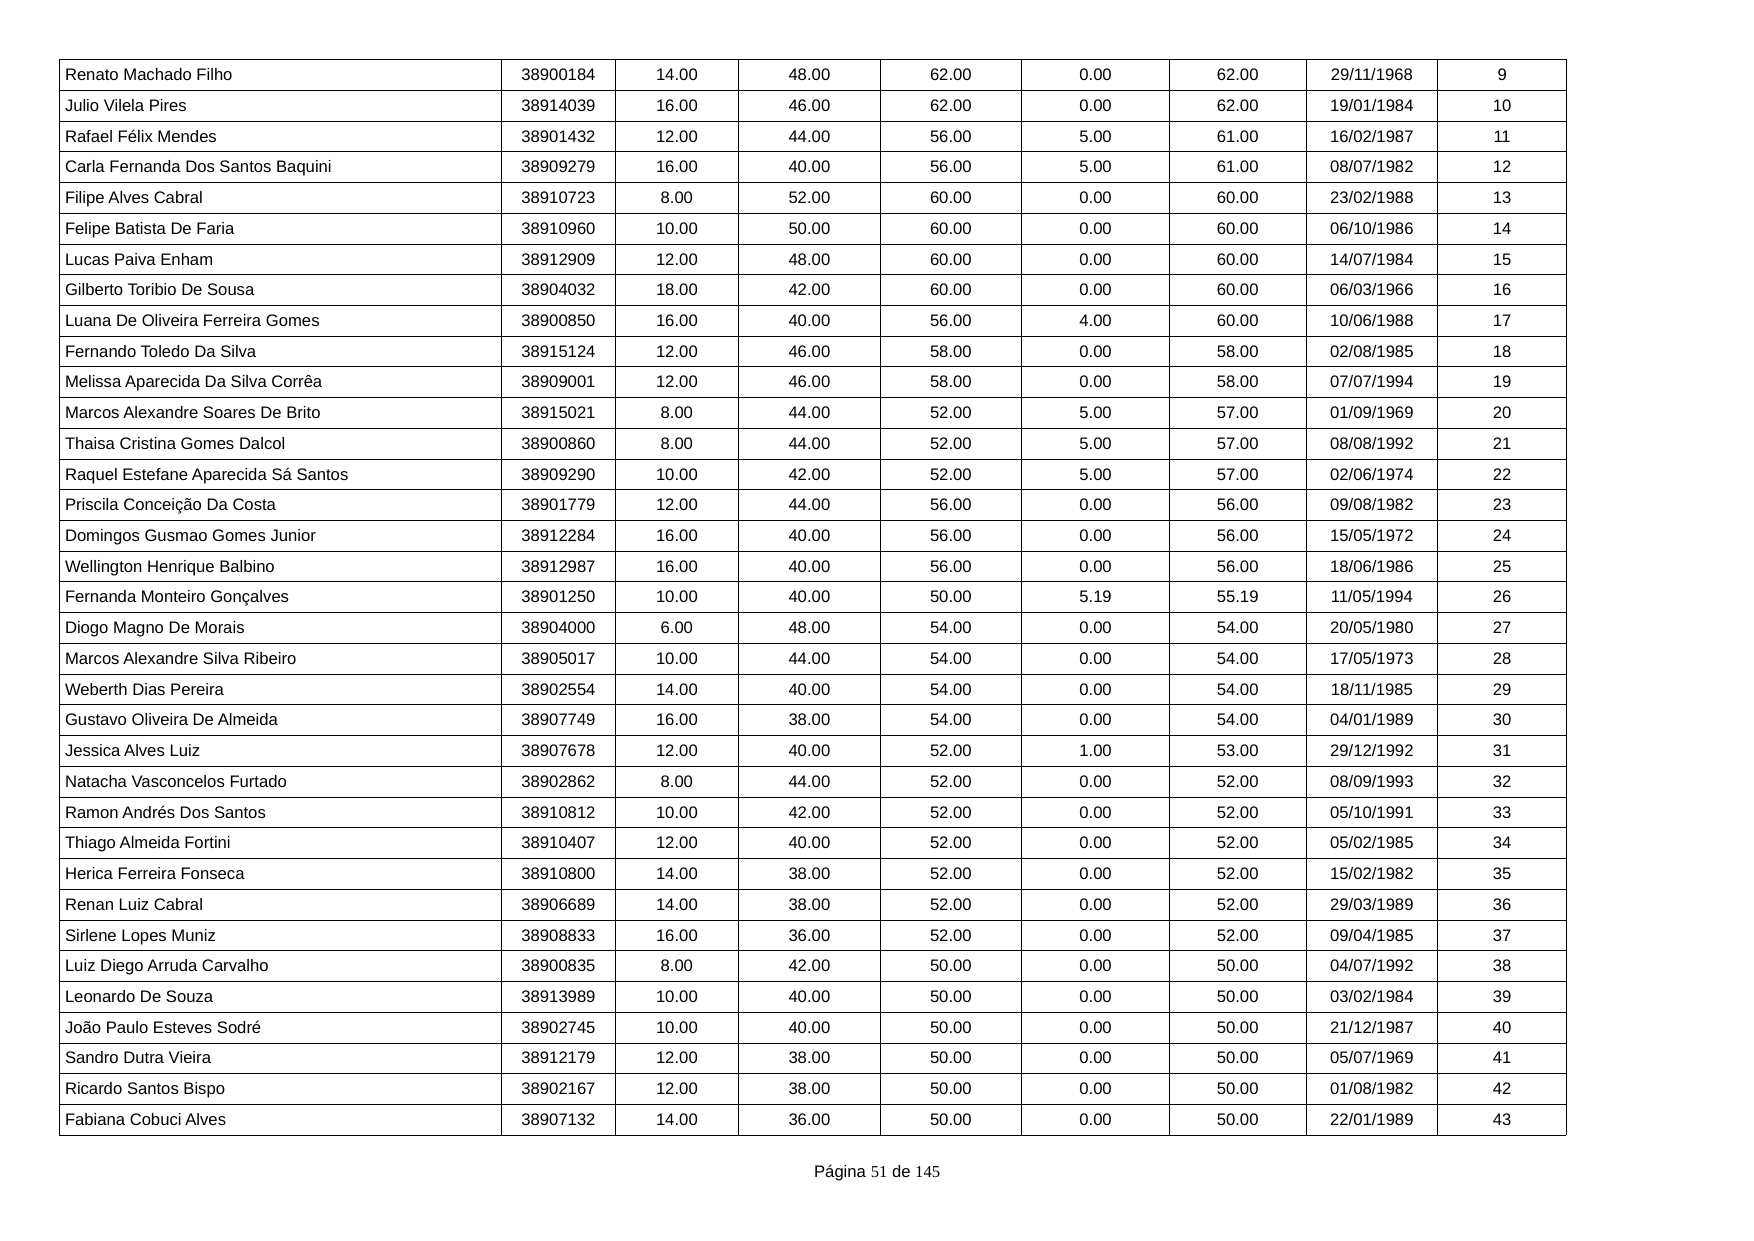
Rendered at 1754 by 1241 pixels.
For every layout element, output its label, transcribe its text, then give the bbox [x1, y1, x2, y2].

table_cell 50.00 [881, 1074, 1021, 1104]
table_cell 40.00 [739, 552, 880, 581]
table_cell 39 [1438, 982, 1566, 1012]
table_cell 38912284 [502, 521, 615, 551]
table_cell 16/02/1987 [1307, 122, 1437, 151]
table_cell Luiz Diego Arruda Carvalho [60, 951, 501, 981]
table_cell 5.19 [1022, 582, 1169, 612]
table_cell 60.00 [1170, 183, 1306, 213]
table_cell [1567, 981, 1696, 1012]
table_cell 12.00 [616, 828, 738, 858]
table_cell 60.00 [1170, 306, 1306, 336]
table_cell 57.00 [1170, 429, 1306, 458]
table_cell 12.00 [616, 245, 738, 274]
table_cell 38.00 [739, 705, 880, 735]
table_cell 8.00 [616, 767, 738, 797]
table_cell 0.00 [1022, 1044, 1169, 1073]
table_cell 38909279 [502, 152, 615, 182]
table_cell Gilberto Toribio De Sousa [60, 275, 501, 305]
table_cell 60.00 [1170, 214, 1306, 243]
table_cell 16.00 [616, 152, 738, 182]
table_cell [1567, 489, 1696, 520]
table_cell 31 [1438, 736, 1566, 766]
table_cell 56.00 [881, 552, 1021, 581]
table_cell 52.00 [881, 890, 1021, 919]
table_cell 29/11/1968 [1307, 60, 1437, 90]
table_cell 06/10/1986 [1307, 214, 1437, 243]
table_cell 23/02/1988 [1307, 183, 1437, 213]
table_cell 0.00 [1022, 490, 1169, 520]
table_cell [1567, 336, 1696, 366]
table_cell [1567, 704, 1696, 735]
table_cell 0.00 [1022, 367, 1169, 397]
table_cell 58.00 [881, 367, 1021, 397]
table_cell 8.00 [616, 429, 738, 458]
table_cell 01/09/1969 [1307, 398, 1437, 428]
table_cell 9 [1438, 60, 1566, 90]
table_cell [1567, 151, 1696, 182]
table_cell 12.00 [616, 1044, 738, 1073]
table_cell 0.00 [1022, 705, 1169, 735]
table_cell 58.00 [881, 337, 1021, 366]
table_cell 38907132 [502, 1105, 615, 1134]
table_cell 52.00 [1170, 921, 1306, 950]
table_cell [1567, 674, 1696, 704]
table_cell [1567, 612, 1696, 643]
table_cell 18/06/1986 [1307, 552, 1437, 581]
table_cell 50.00 [1170, 1074, 1306, 1104]
table_cell [1567, 581, 1696, 612]
table_cell 12.00 [616, 490, 738, 520]
table_cell 0.00 [1022, 982, 1169, 1012]
table_cell 62.00 [881, 91, 1021, 121]
table_cell 0.00 [1022, 1074, 1169, 1104]
table_cell 38905017 [502, 644, 615, 674]
table_cell 0.00 [1022, 245, 1169, 274]
table_cell [1567, 428, 1696, 458]
table_cell 57.00 [1170, 460, 1306, 489]
table_cell 52.00 [881, 736, 1021, 766]
table_cell 08/08/1992 [1307, 429, 1437, 458]
table_cell 38.00 [739, 1044, 880, 1073]
table_cell Rafael Félix Mendes [60, 122, 501, 151]
table_cell 52.00 [881, 828, 1021, 858]
table_cell 35 [1438, 859, 1566, 889]
table_cell 50.00 [881, 1044, 1021, 1073]
table_cell 24 [1438, 521, 1566, 551]
table_cell 03/02/1984 [1307, 982, 1437, 1012]
table_cell 36.00 [739, 921, 880, 950]
table_cell Filipe Alves Cabral [60, 183, 501, 213]
table_cell 0.00 [1022, 60, 1169, 90]
table_cell 38.00 [739, 1074, 880, 1104]
table_cell 60.00 [881, 275, 1021, 305]
table_cell 38909001 [502, 367, 615, 397]
table_cell Ramon Andrés Dos Santos [60, 798, 501, 827]
table_cell 12.00 [616, 367, 738, 397]
table_cell 38900850 [502, 306, 615, 336]
table_cell 12.00 [616, 1074, 738, 1104]
table_cell 46.00 [739, 337, 880, 366]
table_cell 40.00 [739, 152, 880, 182]
table_cell 18.00 [616, 275, 738, 305]
table_cell [1567, 1043, 1696, 1073]
table_cell 50.00 [881, 582, 1021, 612]
table_cell Domingos Gusmao Gomes Junior [60, 521, 501, 551]
table_cell 54.00 [881, 675, 1021, 704]
table_cell Natacha Vasconcelos Furtado [60, 767, 501, 797]
table_cell 26 [1438, 582, 1566, 612]
table_cell Fabiana Cobuci Alves [60, 1105, 501, 1134]
table_cell 38910723 [502, 183, 615, 213]
table_cell 50.00 [881, 982, 1021, 1012]
table_cell 12.00 [616, 736, 738, 766]
table_cell 0.00 [1022, 921, 1169, 950]
table_cell [1567, 643, 1696, 674]
table_cell 56.00 [881, 490, 1021, 520]
table_cell 10.00 [616, 644, 738, 674]
table_cell 52.00 [1170, 798, 1306, 827]
table_cell 5.00 [1022, 460, 1169, 489]
table_cell 38901779 [502, 490, 615, 520]
table_cell 16.00 [616, 552, 738, 581]
table_cell 0.00 [1022, 521, 1169, 551]
table_cell 5.00 [1022, 122, 1169, 151]
table_cell 46.00 [739, 91, 880, 121]
table_cell 38910812 [502, 798, 615, 827]
table_cell 38907678 [502, 736, 615, 766]
table_cell 38904032 [502, 275, 615, 305]
table_cell 05/10/1991 [1307, 798, 1437, 827]
table_cell Diogo Magno De Morais [60, 613, 501, 643]
table_cell 0.00 [1022, 337, 1169, 366]
table_cell 15 [1438, 245, 1566, 274]
table_cell 38909290 [502, 460, 615, 489]
table_cell Felipe Batista De Faria [60, 214, 501, 243]
table_cell Thiago Almeida Fortini [60, 828, 501, 858]
table_cell 17/05/1973 [1307, 644, 1437, 674]
table_cell [1567, 397, 1696, 428]
table_cell 44.00 [739, 122, 880, 151]
table_cell 38904000 [502, 613, 615, 643]
table_cell [1567, 1012, 1696, 1042]
table_cell João Paulo Esteves Sodré [60, 1013, 501, 1042]
table_cell 29/12/1992 [1307, 736, 1437, 766]
table_cell Luana De Oliveira Ferreira Gomes [60, 306, 501, 336]
table_cell 10.00 [616, 214, 738, 243]
table_cell 42.00 [739, 460, 880, 489]
table_cell 60.00 [881, 183, 1021, 213]
table_cell 0.00 [1022, 1013, 1169, 1042]
table_cell 56.00 [1170, 521, 1306, 551]
table_cell 10/06/1988 [1307, 306, 1437, 336]
table_cell 16.00 [616, 705, 738, 735]
table_cell 48.00 [739, 245, 880, 274]
table_cell 0.00 [1022, 1105, 1169, 1134]
table_cell 40.00 [739, 736, 880, 766]
table_cell 22 [1438, 460, 1566, 489]
table_cell 40.00 [739, 675, 880, 704]
table_cell 38901250 [502, 582, 615, 612]
table_cell 0.00 [1022, 183, 1169, 213]
table_cell 54.00 [881, 644, 1021, 674]
table_cell Ricardo Santos Bispo [60, 1074, 501, 1104]
table_cell 4.00 [1022, 306, 1169, 336]
table_cell 0.00 [1022, 828, 1169, 858]
table_cell 56.00 [881, 306, 1021, 336]
table_cell 50.00 [1170, 1105, 1306, 1134]
table_cell 38912179 [502, 1044, 615, 1073]
table_cell 52.00 [1170, 767, 1306, 797]
table_cell 08/07/1982 [1307, 152, 1437, 182]
table_cell 38902554 [502, 675, 615, 704]
table_cell Carla Fernanda Dos Santos Baquini [60, 152, 501, 182]
table_cell 42.00 [739, 798, 880, 827]
table_cell 10.00 [616, 982, 738, 1012]
table_cell 04/01/1989 [1307, 705, 1437, 735]
table_cell 25 [1438, 552, 1566, 581]
table_cell Gustavo Oliveira De Almeida [60, 705, 501, 735]
table_cell 15/05/1972 [1307, 521, 1437, 551]
table_cell 09/08/1982 [1307, 490, 1437, 520]
table_cell Herica Ferreira Fonseca [60, 859, 501, 889]
table_cell 54.00 [1170, 613, 1306, 643]
table_cell 36 [1438, 890, 1566, 919]
table_cell 50.00 [1170, 951, 1306, 981]
table_cell 10.00 [616, 582, 738, 612]
table_cell 40 [1438, 1013, 1566, 1042]
table_cell Thaisa Cristina Gomes Dalcol [60, 429, 501, 458]
table_cell 44.00 [739, 644, 880, 674]
table_cell 5.00 [1022, 152, 1169, 182]
table_cell 56.00 [881, 521, 1021, 551]
table_cell 60.00 [881, 214, 1021, 243]
table_cell Renato Machado Filho [60, 60, 501, 90]
table_cell 0.00 [1022, 613, 1169, 643]
table_cell 16.00 [616, 91, 738, 121]
table_cell 38912987 [502, 552, 615, 581]
table_cell Priscila Conceição Da Costa [60, 490, 501, 520]
table_cell 38910407 [502, 828, 615, 858]
table_cell 40.00 [739, 982, 880, 1012]
table_cell 19/01/1984 [1307, 91, 1437, 121]
table_cell 52.00 [1170, 890, 1306, 919]
table_cell Weberth Dias Pereira [60, 675, 501, 704]
table_cell Jessica Alves Luiz [60, 736, 501, 766]
table_cell 42.00 [739, 951, 880, 981]
table_cell 38908833 [502, 921, 615, 950]
table_cell Raquel Estefane Aparecida Sá Santos [60, 460, 501, 489]
table_cell 58.00 [1170, 367, 1306, 397]
table_cell Sirlene Lopes Muniz [60, 921, 501, 950]
table_cell 38.00 [739, 890, 880, 919]
table_cell 48.00 [739, 613, 880, 643]
table_cell 52.00 [881, 859, 1021, 889]
table_cell 38902167 [502, 1074, 615, 1104]
table_cell 12.00 [616, 122, 738, 151]
table_cell Wellington Henrique Balbino [60, 552, 501, 581]
table_cell Fernanda Monteiro Gonçalves [60, 582, 501, 612]
table_cell 14.00 [616, 60, 738, 90]
table_cell [1567, 920, 1696, 950]
table_cell [1567, 182, 1696, 213]
table_cell 52.00 [881, 798, 1021, 827]
table_cell 29 [1438, 675, 1566, 704]
table_cell 52.00 [881, 921, 1021, 950]
table_cell [1567, 520, 1696, 551]
table_cell [1567, 797, 1696, 827]
table_cell 22/01/1989 [1307, 1105, 1437, 1134]
table_cell 16.00 [616, 521, 738, 551]
table_cell 42 [1438, 1074, 1566, 1104]
table_cell 05/07/1969 [1307, 1044, 1437, 1073]
table_cell 14.00 [616, 675, 738, 704]
table_cell 1.00 [1022, 736, 1169, 766]
table_cell 38902745 [502, 1013, 615, 1042]
table_cell 52.00 [881, 767, 1021, 797]
table_cell 33 [1438, 798, 1566, 827]
table_cell 40.00 [739, 1013, 880, 1042]
table_cell 38915124 [502, 337, 615, 366]
table_cell [1567, 551, 1696, 581]
table_cell [1567, 244, 1696, 274]
table_cell 32 [1438, 767, 1566, 797]
table_cell 40.00 [739, 582, 880, 612]
table_cell 50.00 [1170, 982, 1306, 1012]
table_cell 40.00 [739, 521, 880, 551]
table_cell 18 [1438, 337, 1566, 366]
table_cell 60.00 [1170, 275, 1306, 305]
table_cell 40.00 [739, 306, 880, 336]
table_cell 52.00 [881, 398, 1021, 428]
table_cell 8.00 [616, 183, 738, 213]
table_cell 8.00 [616, 398, 738, 428]
table_cell 61.00 [1170, 122, 1306, 151]
table_cell 54.00 [1170, 644, 1306, 674]
table_cell Sandro Dutra Vieira [60, 1044, 501, 1073]
table_cell [1567, 459, 1696, 489]
table_cell 30 [1438, 705, 1566, 735]
table_cell 11 [1438, 122, 1566, 151]
table_cell Leonardo De Souza [60, 982, 501, 1012]
table_cell 0.00 [1022, 91, 1169, 121]
table_cell 0.00 [1022, 214, 1169, 243]
table_cell 38902862 [502, 767, 615, 797]
table_cell 02/08/1985 [1307, 337, 1437, 366]
table_cell [1567, 121, 1696, 151]
table_cell 44.00 [739, 429, 880, 458]
table_cell 38912909 [502, 245, 615, 274]
table_cell 14 [1438, 214, 1566, 243]
table_cell 56.00 [1170, 490, 1306, 520]
table_cell 16 [1438, 275, 1566, 305]
table_cell 43 [1438, 1105, 1566, 1134]
table_cell 37 [1438, 921, 1566, 950]
table_cell 11/05/1994 [1307, 582, 1437, 612]
table_cell 38910960 [502, 214, 615, 243]
table_cell 12.00 [616, 337, 738, 366]
table_cell [1567, 889, 1696, 919]
table_cell 38910800 [502, 859, 615, 889]
table_cell 06/03/1966 [1307, 275, 1437, 305]
table_cell 14.00 [616, 890, 738, 919]
table_cell 29/03/1989 [1307, 890, 1437, 919]
table_cell 5.00 [1022, 398, 1169, 428]
table_cell 38913989 [502, 982, 615, 1012]
table_cell [1567, 90, 1696, 121]
table_cell 20/05/1980 [1307, 613, 1437, 643]
table_cell 20 [1438, 398, 1566, 428]
table_cell 62.00 [1170, 91, 1306, 121]
table_cell 53.00 [1170, 736, 1306, 766]
table_cell 44.00 [739, 398, 880, 428]
table_cell 07/07/1994 [1307, 367, 1437, 397]
table_cell 0.00 [1022, 798, 1169, 827]
table_cell 54.00 [881, 613, 1021, 643]
table_cell 15/02/1982 [1307, 859, 1437, 889]
table_cell 10.00 [616, 460, 738, 489]
table_cell 50.00 [881, 951, 1021, 981]
table_cell [1567, 735, 1696, 766]
table_cell 0.00 [1022, 890, 1169, 919]
table_cell 52.00 [1170, 828, 1306, 858]
table_cell 56.00 [881, 122, 1021, 151]
table_cell 10.00 [616, 798, 738, 827]
table_cell 38.00 [739, 859, 880, 889]
table_cell 54.00 [1170, 705, 1306, 735]
table_cell [1567, 1104, 1696, 1134]
table_cell 02/06/1974 [1307, 460, 1437, 489]
table_cell 42.00 [739, 275, 880, 305]
table_cell 52.00 [739, 183, 880, 213]
table_cell 44.00 [739, 767, 880, 797]
table_cell [1567, 59, 1696, 90]
table_cell 09/04/1985 [1307, 921, 1437, 950]
table_cell 0.00 [1022, 275, 1169, 305]
table_cell 18/11/1985 [1307, 675, 1437, 704]
table_cell 14.00 [616, 1105, 738, 1134]
table_cell 41 [1438, 1044, 1566, 1073]
table_cell 19 [1438, 367, 1566, 397]
table_cell 44.00 [739, 490, 880, 520]
table_cell 38900835 [502, 951, 615, 981]
table_cell 0.00 [1022, 951, 1169, 981]
table_cell 62.00 [881, 60, 1021, 90]
table_cell 14/07/1984 [1307, 245, 1437, 274]
table_cell 21 [1438, 429, 1566, 458]
table_cell Lucas Paiva Enham [60, 245, 501, 274]
table_cell 55.19 [1170, 582, 1306, 612]
table_cell 50.00 [739, 214, 880, 243]
table_cell 52.00 [881, 460, 1021, 489]
table_cell 50.00 [881, 1013, 1021, 1042]
table_cell 38900860 [502, 429, 615, 458]
table_cell 58.00 [1170, 337, 1306, 366]
table_cell 38914039 [502, 91, 615, 121]
table_cell [1567, 213, 1696, 243]
table_cell 50.00 [1170, 1013, 1306, 1042]
table_cell 54.00 [881, 705, 1021, 735]
table_cell 6.00 [616, 613, 738, 643]
table_cell Marcos Alexandre Soares De Brito [60, 398, 501, 428]
table_cell 38901432 [502, 122, 615, 151]
table_cell 62.00 [1170, 60, 1306, 90]
table_cell 04/07/1992 [1307, 951, 1437, 981]
table_cell 12 [1438, 152, 1566, 182]
table_cell 13 [1438, 183, 1566, 213]
table_cell 52.00 [881, 429, 1021, 458]
table_cell 52.00 [1170, 859, 1306, 889]
table_cell [1567, 274, 1696, 305]
table_cell 50.00 [1170, 1044, 1306, 1073]
table_cell 0.00 [1022, 552, 1169, 581]
table_cell 17 [1438, 306, 1566, 336]
table_cell 16.00 [616, 306, 738, 336]
table_cell 08/09/1993 [1307, 767, 1437, 797]
table_cell 60.00 [881, 245, 1021, 274]
table_cell [1567, 766, 1696, 797]
table_cell 40.00 [739, 828, 880, 858]
table_cell 38 [1438, 951, 1566, 981]
table_cell Marcos Alexandre Silva Ribeiro [60, 644, 501, 674]
table_cell [1567, 858, 1696, 889]
table_cell 50.00 [881, 1105, 1021, 1134]
table_cell 10.00 [616, 1013, 738, 1042]
table_cell 61.00 [1170, 152, 1306, 182]
table_cell 28 [1438, 644, 1566, 674]
table_cell 48.00 [739, 60, 880, 90]
table_cell 60.00 [1170, 245, 1306, 274]
table_cell 01/08/1982 [1307, 1074, 1437, 1104]
table_cell 23 [1438, 490, 1566, 520]
table_cell 05/02/1985 [1307, 828, 1437, 858]
table_cell 0.00 [1022, 675, 1169, 704]
table_cell 38915021 [502, 398, 615, 428]
table_cell 38900184 [502, 60, 615, 90]
table_cell 27 [1438, 613, 1566, 643]
table_cell 54.00 [1170, 675, 1306, 704]
table_cell 46.00 [739, 367, 880, 397]
table_cell 57.00 [1170, 398, 1306, 428]
table_cell 56.00 [1170, 552, 1306, 581]
table_cell 0.00 [1022, 859, 1169, 889]
table_cell 56.00 [881, 152, 1021, 182]
table_cell [1567, 1073, 1696, 1104]
table_cell 0.00 [1022, 644, 1169, 674]
table_cell Melissa Aparecida Da Silva Corrêa [60, 367, 501, 397]
table_cell 21/12/1987 [1307, 1013, 1437, 1042]
table_cell [1567, 827, 1696, 858]
table_cell Julio Vilela Pires [60, 91, 501, 121]
table_cell 16.00 [616, 921, 738, 950]
table_cell 0.00 [1022, 767, 1169, 797]
table_cell [1567, 305, 1696, 336]
table_cell 38906689 [502, 890, 615, 919]
table_cell Renan Luiz Cabral [60, 890, 501, 919]
table_cell 38907749 [502, 705, 615, 735]
table_cell 8.00 [616, 951, 738, 981]
table_cell 34 [1438, 828, 1566, 858]
table_cell [1567, 950, 1696, 981]
table_cell 14.00 [616, 859, 738, 889]
table_cell 36.00 [739, 1105, 880, 1134]
table_cell 5.00 [1022, 429, 1169, 458]
table_cell [1567, 366, 1696, 397]
table_cell 10 [1438, 91, 1566, 121]
table_cell Fernando Toledo Da Silva [60, 337, 501, 366]
